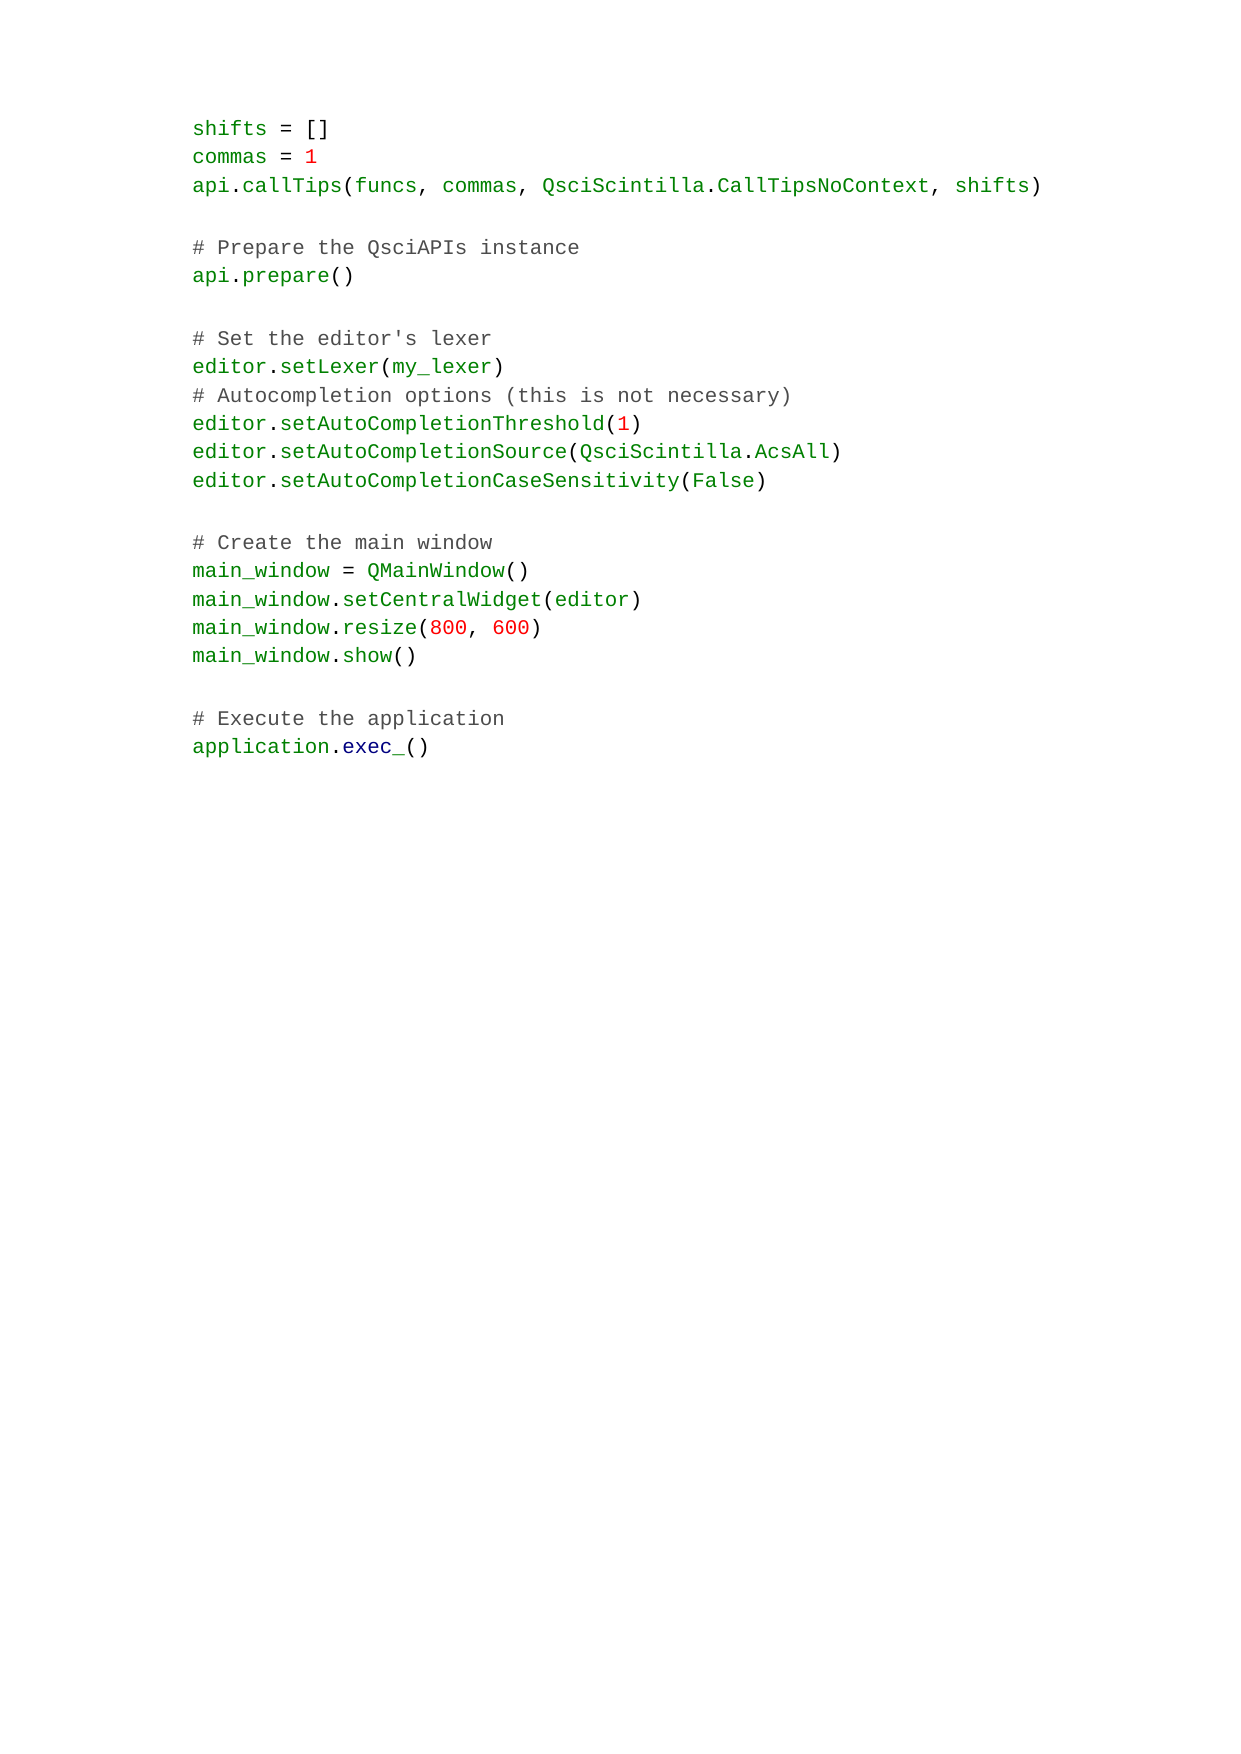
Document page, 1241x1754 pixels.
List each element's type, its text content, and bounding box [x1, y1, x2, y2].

text # Create the main window [192, 532, 1122, 556]
text # Prepare the QsciAPIs instance [192, 237, 1122, 261]
text main_window.setCentralWidget(editor) [192, 589, 1122, 612]
text api.prepare() [192, 266, 1122, 289]
text application.exec_() [192, 736, 1122, 760]
text editor.setAutoCompletionSource(QsciScintilla.AcsAll) [192, 441, 1122, 465]
text editor.setLexer(my_lexer) [192, 356, 1122, 380]
text commas = 1 [192, 146, 1122, 170]
text shifts = [] [192, 118, 1122, 142]
text main_window.show() [192, 645, 1122, 669]
text # Autocompletion options (this is not necessary) [192, 384, 1122, 408]
text api.callTips(funcs, commas, QsciScintilla.CallTipsNoContext, shifts) [192, 175, 1122, 198]
text main_window = QMainWindow() [192, 560, 1122, 584]
text # Execute the application [192, 708, 1122, 731]
text editor.setAutoCompletionThreshold(1) [192, 413, 1122, 437]
text editor.setAutoCompletionCaseSensitivity(False) [192, 469, 1122, 493]
text # Set the editor's lexer [192, 328, 1122, 352]
text main_window.resize(800, 600) [192, 617, 1122, 641]
